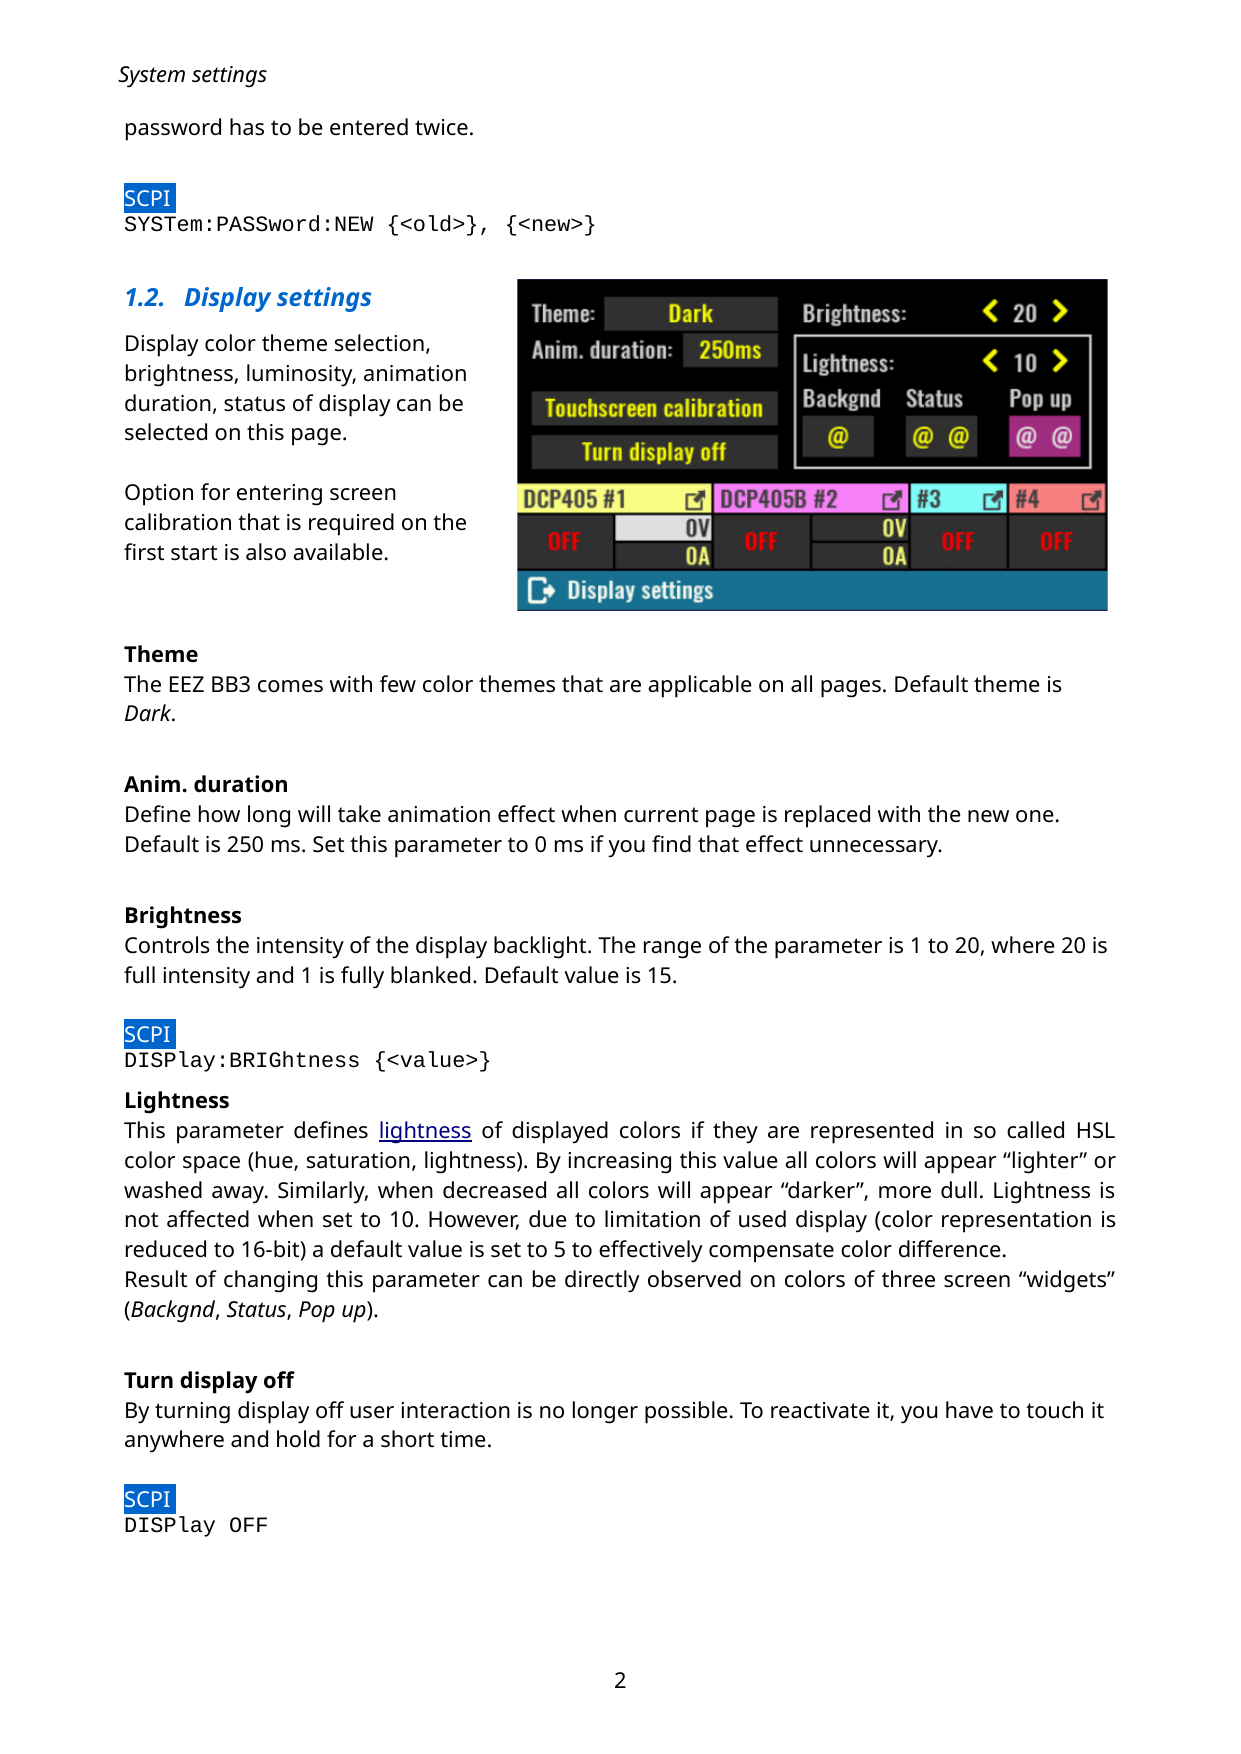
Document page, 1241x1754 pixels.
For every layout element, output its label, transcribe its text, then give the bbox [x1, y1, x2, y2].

table_cell Anim. duration Define how long will take animation effect when current page is replaced with the new one. Default is 250 ms. Set this parameter to 0 ms if you find that effect unnecessary. [118, 764, 1123, 894]
table_cell Theme The EEZ BB3 comes with few color themes that are applicable on all pages. Default theme is Dark. [118, 633, 1123, 764]
table_cell [502, 107, 1123, 178]
picture [517, 279, 1108, 611]
table_cell password has to be entered twice. [118, 107, 502, 178]
table_cell SCPI SYSTem:PASSword:NEW {<old>}, {<new>} [118, 178, 1123, 244]
table_cell Brightness Controls the intensity of the display backlight. The range of the parameter is 1 to 20, where 20 is full intensity and 1 is fully blanked. Default value is 15. SCPI DISPlay:BRIGhtness {<value>} [118, 894, 1123, 1079]
table_header Display settings Display color theme selection, brightness, luminosity, animation duration, status of display can be selected on this page. Option for entering screen calibration that is required on the first start is also available. [118, 274, 502, 633]
table_header [502, 274, 1123, 633]
table_cell Lightness This parameter defines lightness of displayed colors if they are represented in so called HSL color space (hue, saturation, lightness). By increasing this value all colors will appear “lighter” or washed away. Similarly, when decreased all colors will appear “darker”, more dull. Lightness is not affected when set to 10. However, due to limitation of used display (color representation is reduced to 16-bit) a default value is set to 5 to effectively compensate color difference. Result of changing this parameter can be directly observed on colors of three screen “widgets” (Backgnd, Status, Pop up). [118, 1080, 1123, 1359]
table_cell Turn display off By turning display off user interaction is no longer possible. To reactivate it, you have to touch it anywhere and hold for a short time. SCPI DISPlay OFF [118, 1359, 1123, 1544]
